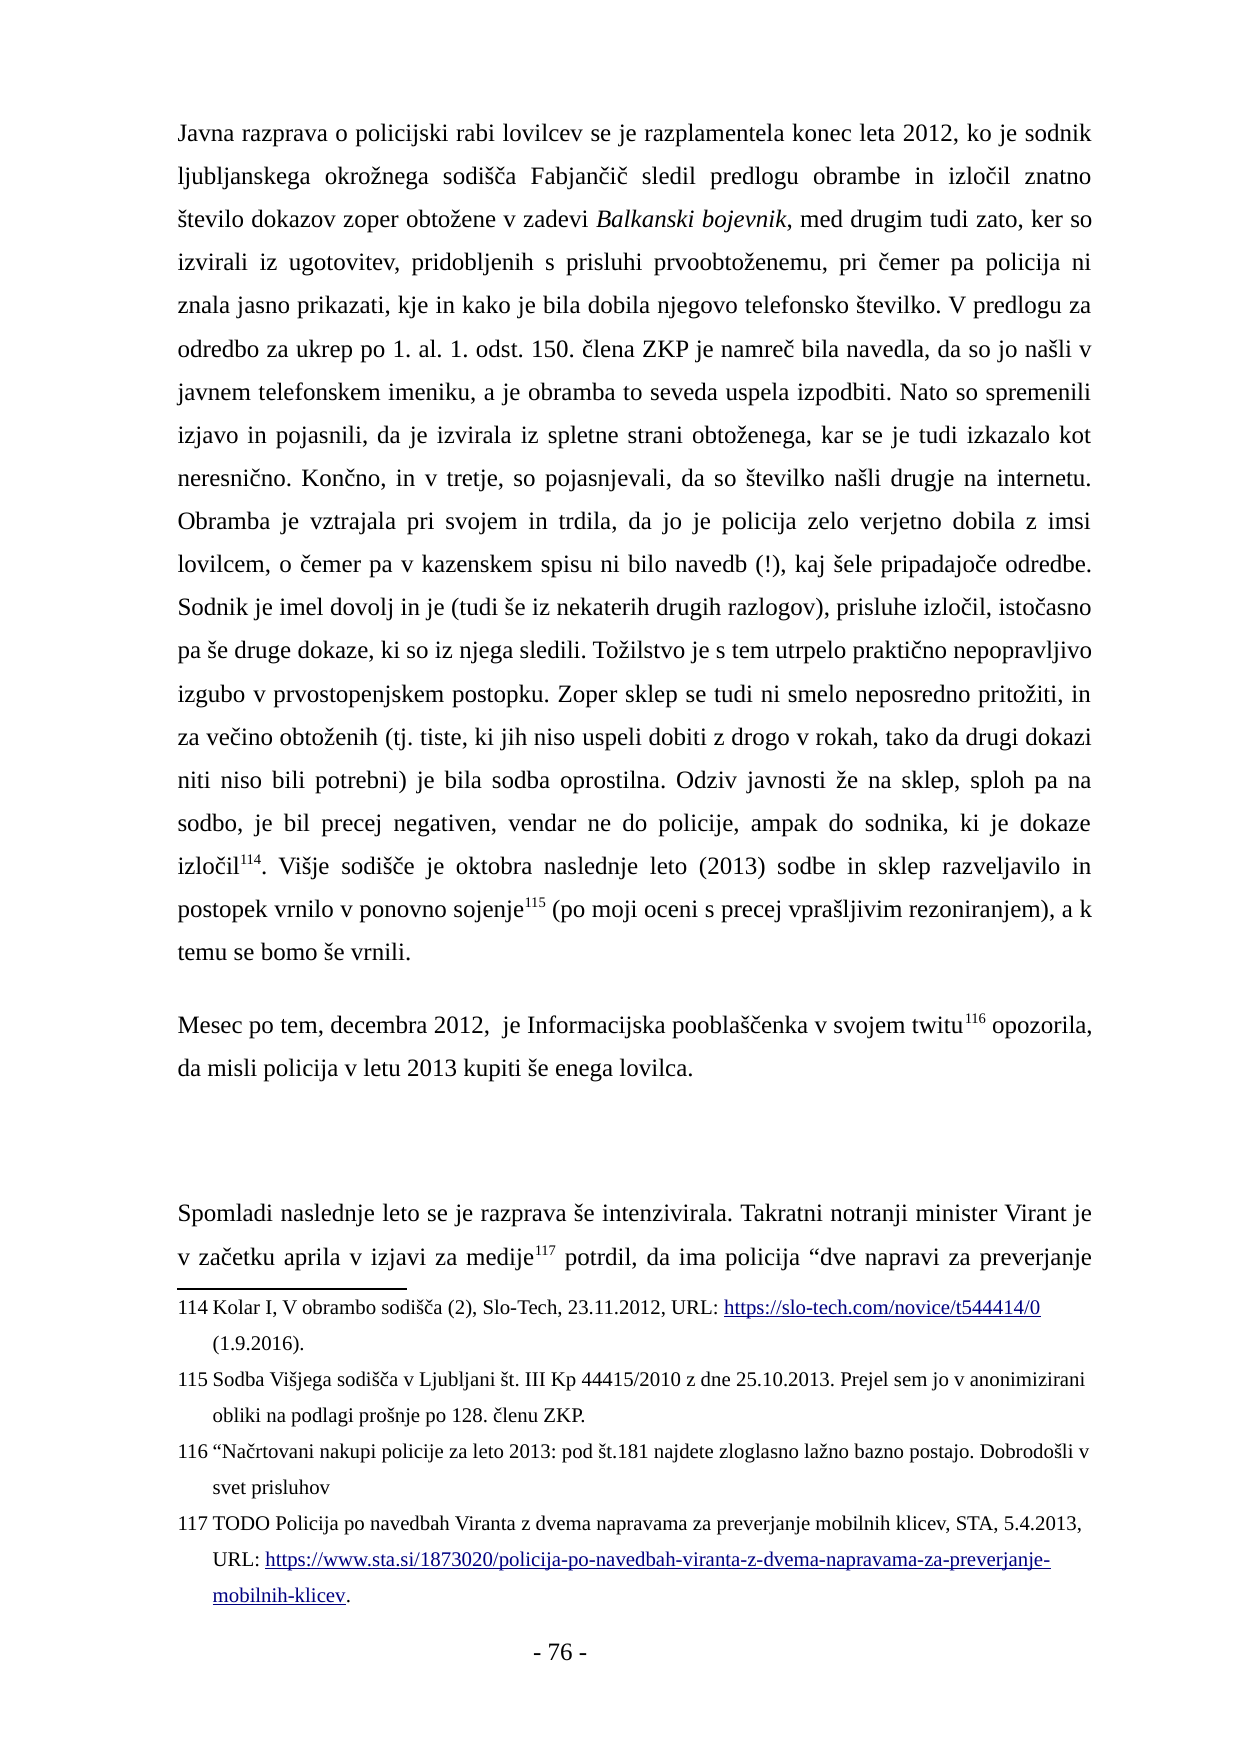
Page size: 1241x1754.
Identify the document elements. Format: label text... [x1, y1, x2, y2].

text Mesec po tem, decembra 2012, je Informacijska pooblaščenka v svojem twitu opozorila, da misli policija v letu 2013 kupiti še enega lovilca. [177, 1010, 1093, 1082]
text Kolar I, V obrambo sodišča (2), Slo-Tech, 23.11.2012, URL: https://slo-tech.com/novice/t544414/0 (1.9.2016). [177, 1295, 1093, 1355]
text “Načrtovani nakupi policije za leto 2013: pod št.181 najdete zloglasno lažno bazno postajo. Dobrodošli v svet prisluhov [177, 1439, 1093, 1499]
text Sodba Višjega sodišča v Ljubljani št. III Kp 44415/2010 z dne 25.10.2013. Prejel sem jo v anonimizirani obliki na podlagi prošnje po 128. členu ZKP. [177, 1367, 1093, 1427]
text Javna razprava o policijski rabi lovilcev se je razplamentela konec leta 2012, ko je sodnik ljubljanskega okrožnega sodišča Fabjančič sledil predlogu obrambe in izločil znatno število dokazov zoper obtožene v zadevi Balkanski bojevnik, med drugim tudi zato, ker so izvirali iz ugotovitev, pridobljenih s prisluhi prvoobtoženemu, pri čemer pa policija ni znala jasno prikazati, kje in kako je bila dobila njegovo telefonsko številko. V predlogu za odredbo za ukrep po 1. al. 1. odst. 150. člena ZKP je namreč bila navedla, da so jo našli v javnem telefonskem imeniku, a je obramba to seveda uspela izpodbiti. Nato so spremenili izjavo in pojasnili, da je izvirala iz spletne strani obtoženega, kar se je tudi izkazalo kot neresnično. Končno, in v tretje, so pojasnjevali, da so številko našli drugje na internetu. Obramba je vztrajala pri svojem in trdila, da jo je policija zelo verjetno dobila z imsi lovilcem, o čemer pa v kazenskem spisu ni bilo navedb (!), kaj šele pripadajoče odredbe. Sodnik je imel dovolj in je (tudi še iz nekaterih drugih razlogov), prisluhe izločil, istočasno pa še druge dokaze, ki so iz njega sledili. Tožilstvo je s tem utrpelo praktično nepopravljivo izgubo v prvostopenjskem postopku. Zoper sklep se tudi ni smelo neposredno pritožiti, in za večino obtoženih (tj. tiste, ki jih niso uspeli dobiti z drogo v rokah, tako da drugi dokazi niti niso bili potrebni) je bila sodba oprostilna. Odziv javnosti že na sklep, sploh pa na sodbo, je bil precej negativen, vendar ne do policije, ampak do sodnika, ki je dokaze izločil. Višje sodišče je oktobra naslednje leto (2013) sodbe in sklep razveljavilo in postopek vrnilo v ponovno sojenje (po moji oceni s precej vprašljivim rezoniranjem), a k temu se bomo še vrnili. [177, 118, 1093, 966]
text TODO Policija po navedbah Viranta z dvema napravama za preverjanje mobilnih klicev, STA, 5.4.2013, URL: https://www.sta.si/1873020/policija-po-navedbah-viranta-z-dvema-napravama-za-preverjanje-mobilnih-klicev. [177, 1511, 1093, 1607]
text Spomladi naslednje leto se je razprava še intenzivirala. Takratni notranji minister Virant je v začetku aprila v izjavi za medije potrdil, da ima policija “dve napravi za preverjanje [177, 1198, 1093, 1270]
